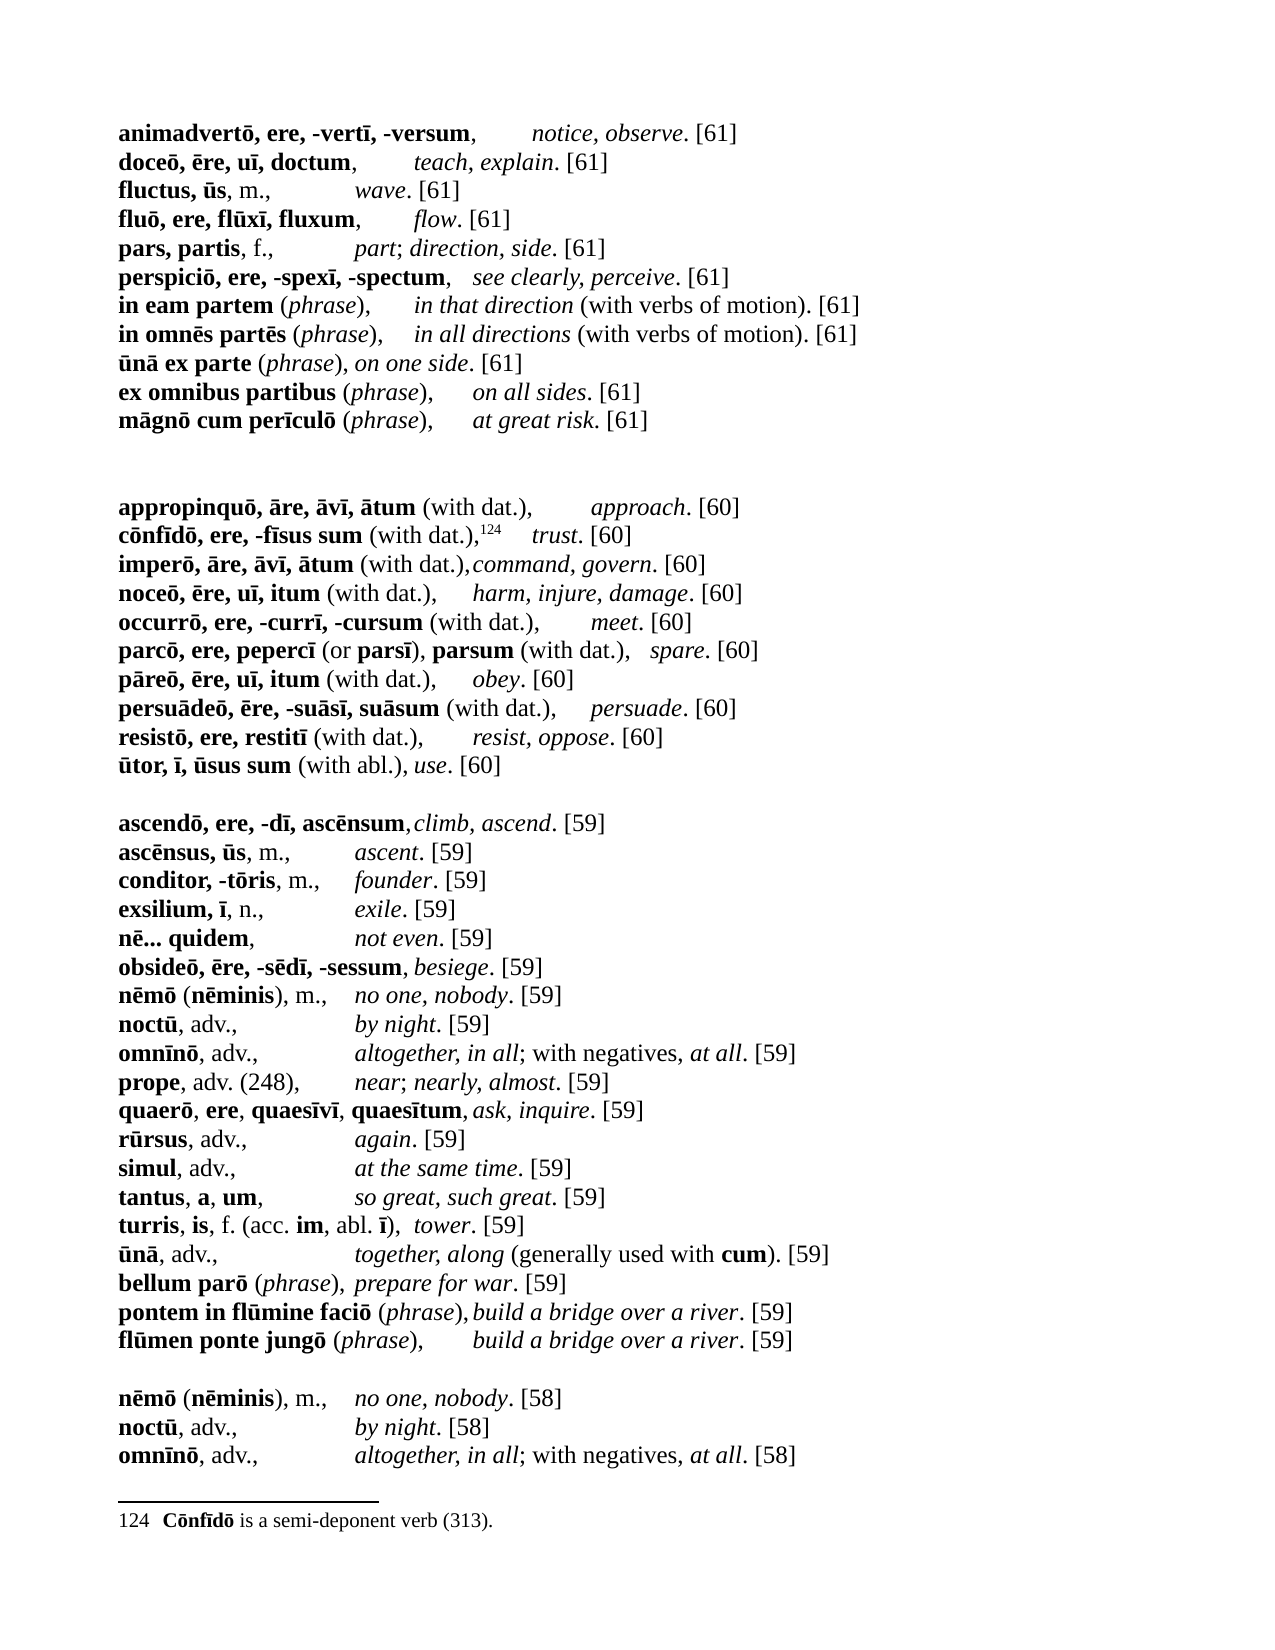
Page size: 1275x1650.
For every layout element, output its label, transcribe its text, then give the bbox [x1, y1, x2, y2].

text noceō, ēre, uī, itum (with dat.), harm, injure, damage. [60] [118, 578, 1157, 607]
text nēmō (nēminis), m., no one, nobody. [58] [118, 1383, 1157, 1412]
text noctū, adv., by night. [58] [118, 1412, 1157, 1441]
text cōnfīdō, ere, -fīsus sum (with dat.), trust. [60] [118, 521, 1157, 549]
text nē... quidem, not even. [59] [118, 923, 1157, 952]
text māgnō cum perīculō (phrase), at great risk. [61] [118, 406, 1157, 434]
text pāreō, ēre, uī, itum (with dat.), obey. [60] [118, 664, 1157, 693]
text simul, adv., at the same time. [59] [118, 1153, 1157, 1182]
text persuādeō, ēre, -suāsī, suāsum (with dat.), persuade. [60] [118, 693, 1157, 722]
text pontem in flūmine faciō (phrase), build a bridge over a river. [59] [118, 1297, 1157, 1326]
text in omnēs partēs (phrase), in all directions (with verbs of motion). [61] [118, 319, 1157, 348]
text obsideō, ēre, -sēdī, -sessum, besiege. [59] [118, 952, 1157, 981]
text fluō, ere, flūxī, fluxum, flow. [61] [118, 204, 1157, 233]
text nēmō (nēminis), m., no one, nobody. [59] [118, 981, 1157, 1009]
text ūnā ex parte (phrase), on one side. [61] [118, 348, 1157, 377]
text noctū, adv., by night. [59] [118, 1009, 1157, 1038]
text ascēnsus, ūs, m., ascent. [59] [118, 837, 1157, 866]
text in eam partem (phrase), in that direction (with verbs of motion). [61] [118, 291, 1157, 319]
text tantus, a, um, so great, such great. [59] [118, 1182, 1157, 1211]
text ascendō, ere, -dī, ascēnsum, climb, ascend. [59] [118, 808, 1157, 837]
text bellum parō (phrase), prepare for war. [59] [118, 1268, 1157, 1297]
text perspiciō, ere, -spexī, -spectum, see clearly, perceive. [61] [118, 262, 1157, 291]
text appropinquō, āre, āvī, ātum (with dat.), approach. [60] [118, 492, 1157, 521]
text omnīnō, adv., altogether, in all; with negatives, at all. [58] [118, 1441, 1157, 1469]
text ūnā, adv., together, along (generally used with cum). [59] [118, 1239, 1157, 1268]
text animadvertō, ere, -vertī, -versum, notice, observe. [61] [118, 118, 1157, 147]
text occurrō, ere, -currī, -cursum (with dat.), meet. [60] [118, 607, 1157, 636]
text ex omnibus partibus (phrase), on all sides. [61] [118, 377, 1157, 406]
text flūmen ponte jungō (phrase), build a bridge over a river. [59] [118, 1326, 1157, 1354]
text resistō, ere, restitī (with dat.), resist, oppose. [60] [118, 722, 1157, 751]
text exsilium, ī, n., exile. [59] [118, 894, 1157, 923]
text rūrsus, adv., again. [59] [118, 1124, 1157, 1153]
text fluctus, ūs, m., wave. [61] [118, 176, 1157, 204]
text turris, is, f. (acc. im, abl. ī), tower. [59] [118, 1211, 1157, 1239]
text prope, adv. (248), near; nearly, almost. [59] [118, 1067, 1157, 1096]
text doceō, ēre, uī, doctum, teach, explain. [61] [118, 147, 1157, 176]
text quaerō, ere, quaesīvī, quaesītum, ask, inquire. [59] [118, 1096, 1157, 1124]
text parcō, ere, pepercī (or parsī), parsum (with dat.), spare. [60] [118, 636, 1157, 664]
text pars, partis, f., part; direction, side. [61] [118, 233, 1157, 262]
text Cōnfīdō is a semi-deponent verb (313). [118, 1508, 1157, 1532]
text omnīnō, adv., altogether, in all; with negatives, at all. [59] [118, 1038, 1157, 1067]
text conditor, -tōris, m., founder. [59] [118, 866, 1157, 894]
text imperō, āre, āvī, ātum (with dat.), command, govern. [60] [118, 549, 1157, 578]
text ūtor, ī, ūsus sum (with abl.), use. [60] [118, 751, 1157, 779]
